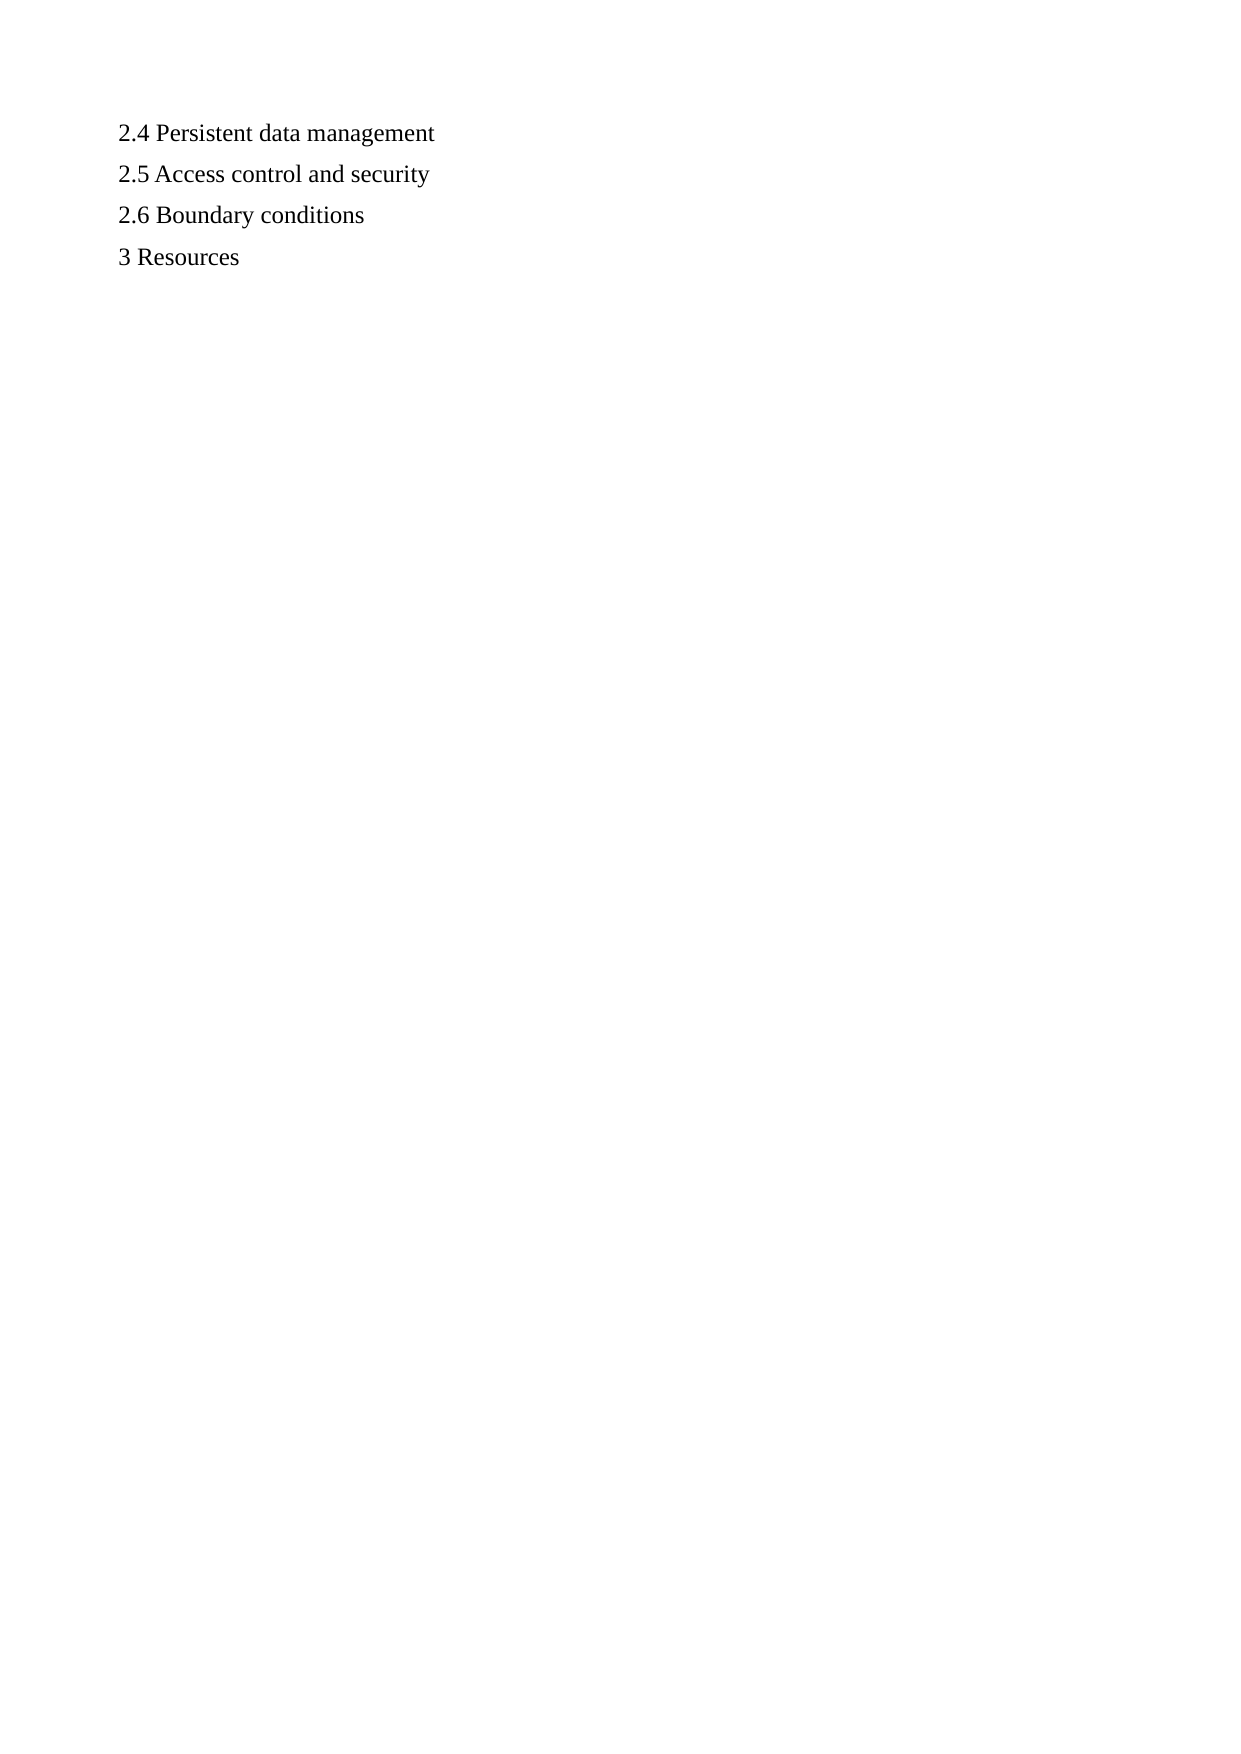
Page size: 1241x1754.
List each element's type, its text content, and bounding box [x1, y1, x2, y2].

text 2.6 Boundary conditions [118, 201, 1122, 229]
text 2.5 Access control and security [118, 159, 1122, 188]
text 2.4 Persistent data management [118, 118, 1122, 147]
text 3 Resources [118, 242, 1122, 271]
